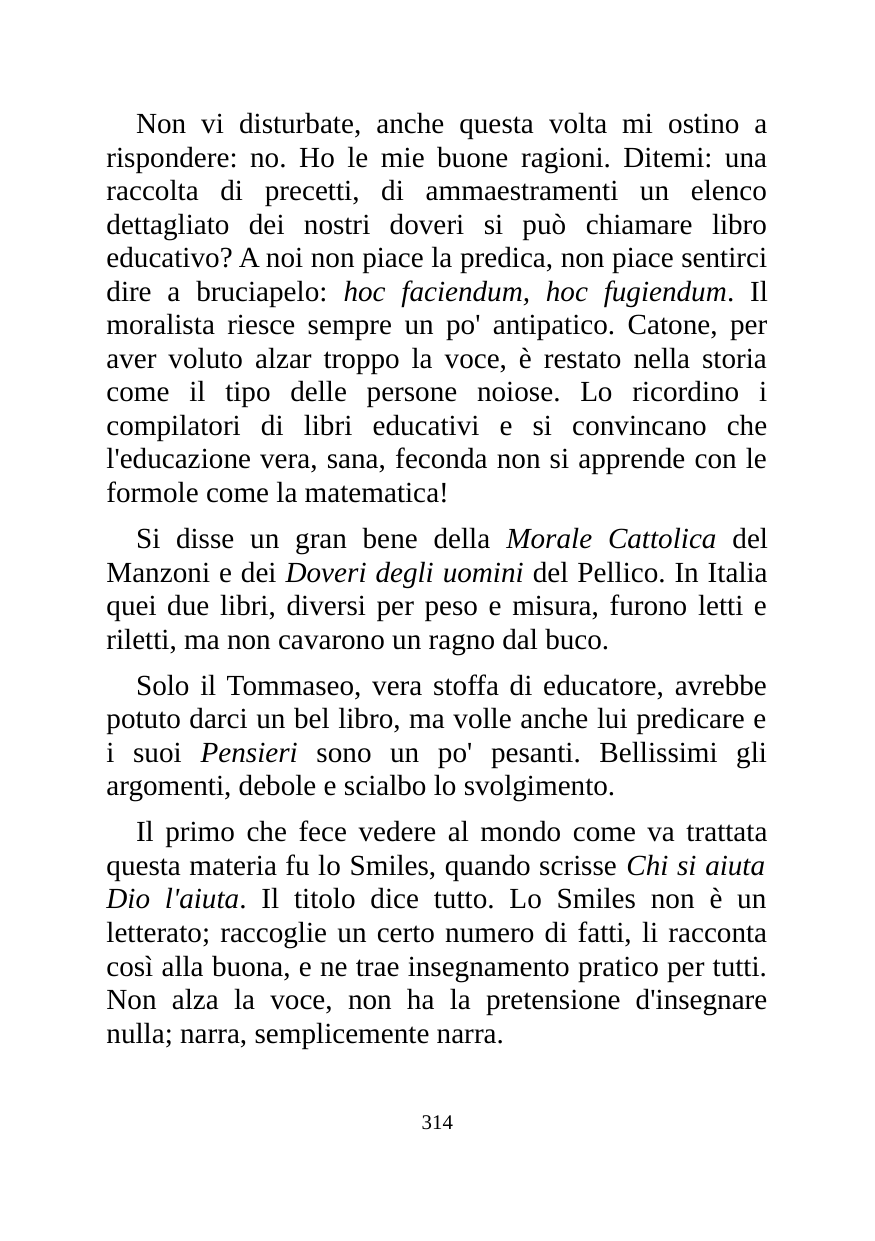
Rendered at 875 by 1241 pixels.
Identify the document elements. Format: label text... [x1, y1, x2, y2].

text Il primo che fece vedere al mondo come va trattata questa materia fu lo Smiles, quando scrisse Chi si aiuta Dio l'aiuta. Il titolo dice tutto. Lo Smiles non è un letterato; raccoglie un certo numero di fatti, li racconta così alla buona, e ne trae insegnamento pratico per tutti. Non alza la voce, non ha la pretensione d'insegnare nulla; narra, semplicemente narra. [106, 814, 768, 1049]
text Non vi disturbate, anche questa volta mi ostino a rispondere: no. Ho le mie buone ragioni. Ditemi: una raccolta di precetti, di ammaestramenti un elenco dettagliato dei nostri doveri si può chiamare libro educativo? A noi non piace la predica, non piace sentirci dire a bruciapelo: hoc faciendum, hoc fugiendum. Il moralista riesce sempre un po' antipatico. Catone, per aver voluto alzar troppo la voce, è restato nella storia come il tipo delle persone noiose. Lo ricordino i compilatori di libri educativi e si convincano che l'educazione vera, sana, feconda non si apprende con le formole come la matematica! [106, 106, 768, 509]
text Si disse un gran bene della Morale Cattolica del Manzoni e dei Doveri degli uomini del Pellico. In Italia quei due libri, diversi per peso e misura, furono letti e riletti, ma non cavarono un ragno dal buco. [106, 521, 768, 655]
text Solo il Tommaseo, vera stoffa di educatore, avrebbe potuto darci un bel libro, ma volle anche lui predicare e i suoi Pensieri sono un po' pesanti. Bellissimi gli argomenti, debole e scialbo lo svolgimento. [106, 668, 768, 802]
